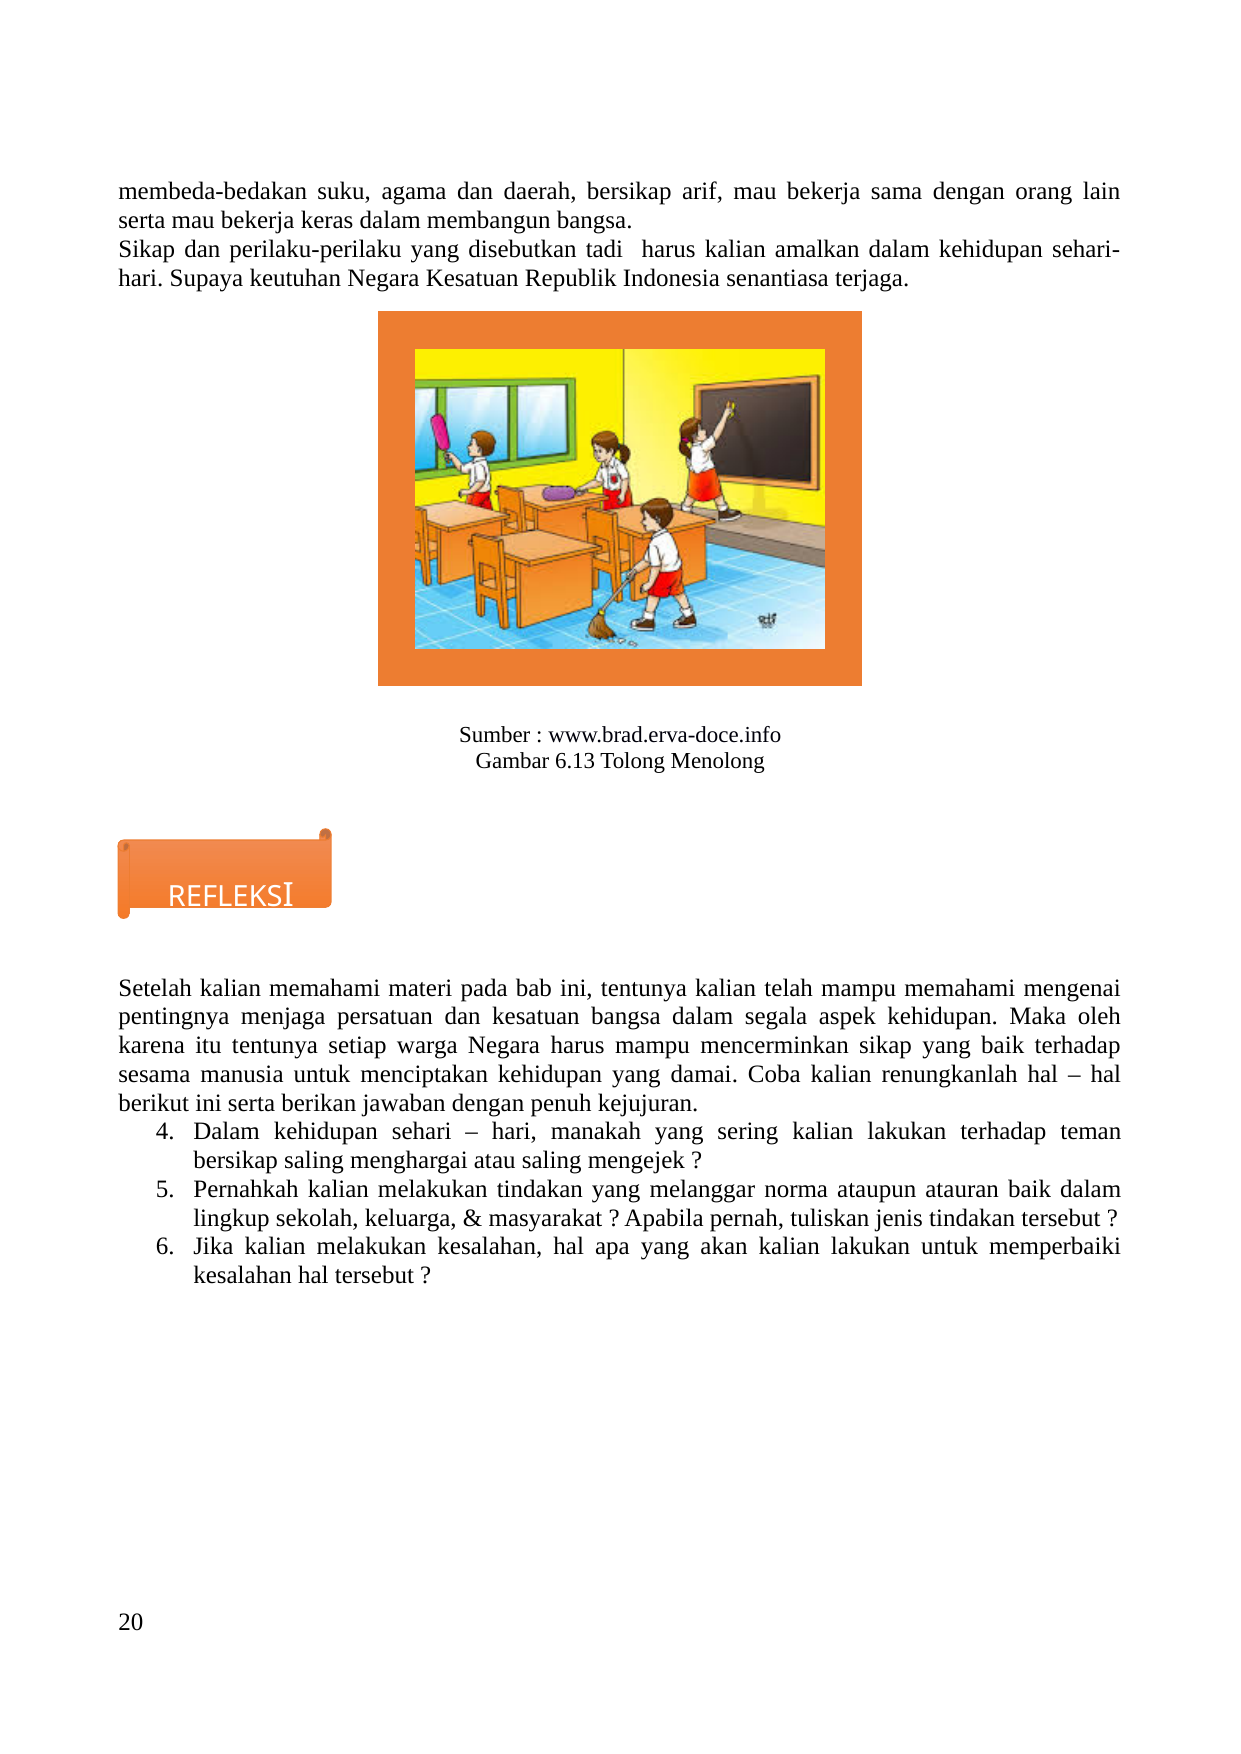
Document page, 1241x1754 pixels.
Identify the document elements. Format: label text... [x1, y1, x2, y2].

text REFLEKSI [146, 871, 324, 917]
text Gambar 6.13 Tolong Menolong [118, 747, 1122, 774]
text membeda-bedakan suku, agama dan daerah, bersikap arif, mau bekerja sama dengan orang lain serta mau bekerja keras dalam membangun bangsa. [118, 176, 1122, 234]
list Jika kalian melakukan kesalahan, hal apa yang akan kalian lakukan untuk memperbaiki kesalahan hal tersebut ? [156, 1231, 1122, 1289]
text Sikap dan perilaku-perilaku yang disebutkan tadi harus kalian amalkan dalam kehidupan sehari-hari. Supaya keutuhan Negara Kesatuan Republik Indonesia senantiasa terjaga. [118, 234, 1122, 291]
list Dalam kehidupan sehari – hari, manakah yang sering kalian lakukan terhadap teman bersikap saling menghargai atau saling mengejek ? [156, 1116, 1122, 1174]
picture [415, 349, 825, 649]
list Pernahkah kalian melakukan tindakan yang melanggar norma ataupun atauran baik dalam lingkup sekolah, keluarga, & masyarakat ? Apabila pernah, tuliskan jenis tindakan tersebut ? [156, 1174, 1122, 1231]
text Setelah kalian memahami materi pada bab ini, tentunya kalian telah mampu memahami mengenai pentingnya menjaga persatuan dan kesatuan bangsa dalam segala aspek kehidupan. Maka oleh karena itu tentunya setiap warga Negara harus mampu mencerminkan sikap yang baik terhadap sesama manusia untuk menciptakan kehidupan yang damai. Coba kalian renungkanlah hal – hal berikut ini serta berikan jawaban dengan penuh kejujuran. [118, 973, 1122, 1116]
text Sumber : www.brad.erva-doce.info [118, 721, 1122, 747]
